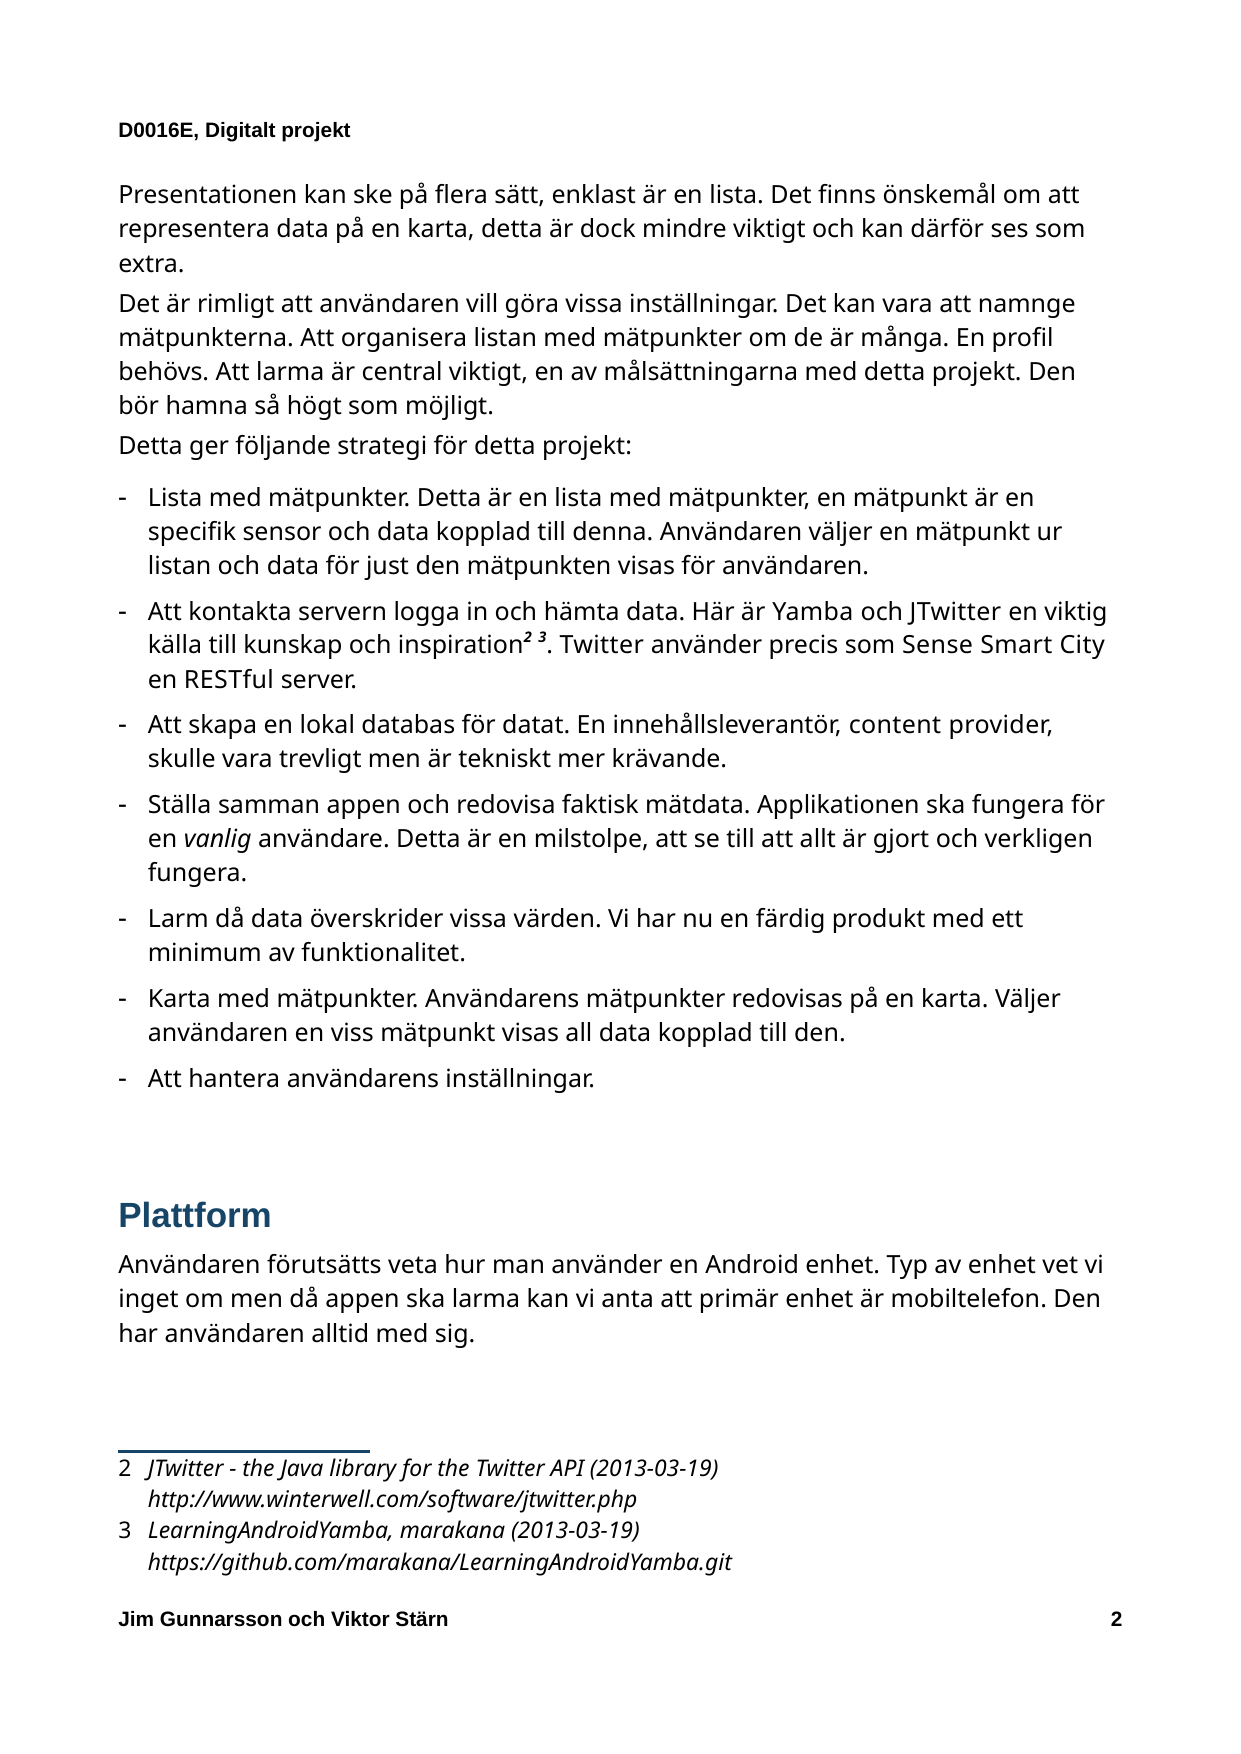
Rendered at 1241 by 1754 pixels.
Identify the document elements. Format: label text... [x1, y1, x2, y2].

subtitle Plattform [118, 1195, 1122, 1235]
text Användaren förutsätts veta hur man använder en Android enhet. Typ av enhet vet vi inget om men då appen ska larma kan vi anta att primär enhet är mobiltelefon. Den har användaren alltid med sig. [118, 1247, 1122, 1349]
list Att kontakta servern logga in och hämta data. Här är Yamba och JTwitter en viktig källa till kunskap och inspiration . Twitter använder precis som Sense Smart City en RESTful server. [118, 593, 1122, 695]
subtitle LearningAndroidYamba, marakana (2013-03-19) https://github.com/marakana/LearningAndroidYamba.git [118, 1514, 1122, 1577]
list Karta med mätpunkter. Användarens mätpunkter redovisas på en karta. Väljer användaren en viss mätpunkt visas all data kopplad till den. [118, 981, 1122, 1049]
text Detta ger följande strategi för detta projekt: [118, 427, 1122, 461]
text Det är rimligt att användaren vill göra vissa inställningar. Det kan vara att namnge mätpunkterna. Att organisera listan med mätpunkter om de är många. En profil behövs. Att larma är central viktigt, en av målsättningarna med detta projekt. Den bör hamna så högt som möjligt. [118, 285, 1122, 421]
subtitle JTwitter - the Java library for the Twitter API (2013-03-19) http://www.winterwell.com/software/jtwitter.php [118, 1452, 1122, 1514]
list Lista med mätpunkter. Detta är en lista med mätpunkter, en mätpunkt är en specifik sensor och data kopplad till denna. Användaren väljer en mätpunkt ur listan och data för just den mätpunkten visas för användaren. [118, 479, 1122, 581]
list Larm då data överskrider vissa värden. Vi har nu en färdig produkt med ett minimum av funktionalitet. [118, 901, 1122, 969]
list Att skapa en lokal databas för datat. En innehållsleverantör, content provider, skulle vara trevligt men är tekniskt mer krävande. [118, 707, 1122, 775]
list Ställa samman appen och redovisa faktisk mätdata. Applikationen ska fungera för en vanlig användare. Detta är en milstolpe, att se till att allt är gjort och verkligen fungera. [118, 787, 1122, 889]
text Presentationen kan ske på flera sätt, enklast är en lista. Det finns önskemål om att representera data på en karta, detta är dock mindre viktigt och kan därför ses som extra. [118, 177, 1122, 279]
list Att hantera användarens inställningar. [118, 1061, 1122, 1095]
